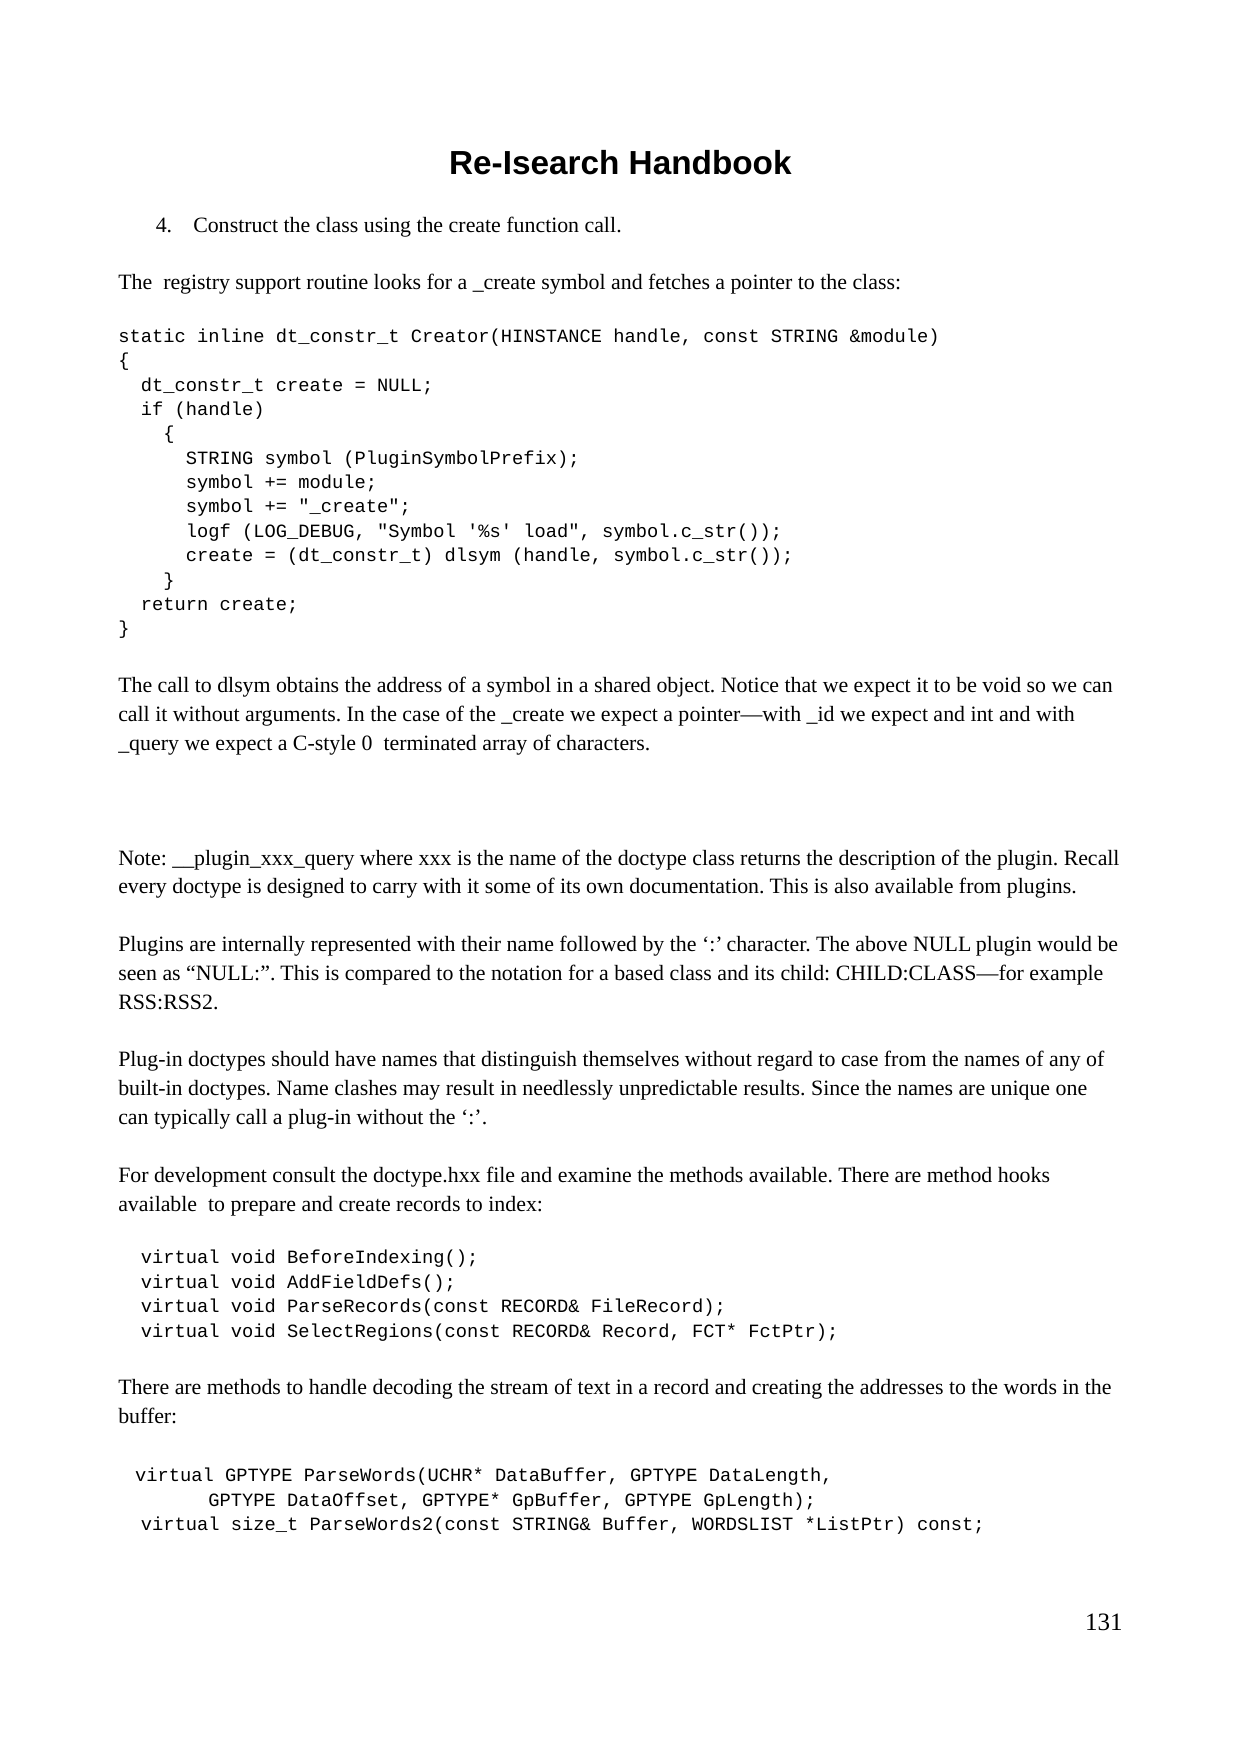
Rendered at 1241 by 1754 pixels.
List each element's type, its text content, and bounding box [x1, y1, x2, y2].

text Plug-in doctypes should have names that distinguish themselves without regard to case from the names of any of built-in doctypes. Name clashes may result in needlessly unpredictable results. Since the names are unique one can typically call a plug-in without the ‘:’. [118, 1046, 1122, 1129]
text dt_constr_t create = NULL; [118, 375, 1122, 397]
text } [118, 570, 1122, 592]
text symbol += module; [118, 473, 1122, 494]
text There are methods to handle decoding the stream of text in a record and creating the addresses to the words in the buffer: [118, 1374, 1122, 1428]
text The call to dlsym obtains the address of a symbol in a shared object. Notice that we expect it to be void so we can call it without arguments. In the case of the _create we expect a pointer—with _id we expect and int and with _query we expect a C-style 0 terminated array of characters. [118, 672, 1122, 755]
text static inline dt_constr_t Creator(HINSTANCE handle, const STRING &module) [118, 327, 1122, 348]
text virtual GPTYPE ParseWords(UCHR* DataBuffer, GPTYPE DataLength, [118, 1461, 1122, 1487]
text For development consult the doctype.hxx file and examine the methods available. There are method hooks available to prepare and create records to index: [118, 1162, 1122, 1216]
text virtual void SelectRegions(const RECORD& Record, FCT* FctPtr); [118, 1321, 1122, 1343]
text return create; [118, 595, 1122, 616]
text Plugins are internally represented with their name followed by the ‘:’ character. The above NULL plugin would be seen as “NULL:”. This is compared to the notation for a based class and its child: CHILD:CLASS—for example RSS:RSS2. [118, 931, 1122, 1014]
text virtual size_t ParseWords2(const STRING& Buffer, WORDSLIST *ListPtr) const; [118, 1515, 1122, 1536]
text STRING symbol (PluginSymbolPrefix); [118, 448, 1122, 470]
text virtual void ParseRecords(const RECORD& FileRecord); [118, 1297, 1122, 1318]
list Construct the class using the create function call. [156, 212, 1122, 237]
text GPTYPE DataOffset, GPTYPE* GpBuffer, GPTYPE GpLength); [118, 1491, 1122, 1512]
text if (handle) [118, 400, 1122, 421]
text The registry support routine looks for a _create symbol and fetches a pointer to the class: [118, 269, 1122, 294]
text logf (LOG_DEBUG, "Symbol '%s' load", symbol.c_str()); [118, 522, 1122, 543]
text virtual void AddFieldDefs(); [118, 1273, 1122, 1294]
text symbol += "_create"; [118, 497, 1122, 518]
text virtual void BeforeIndexing(); [118, 1248, 1122, 1269]
text } [118, 619, 1122, 640]
text create = (dt_constr_t) dlsym (handle, symbol.c_str()); [118, 546, 1122, 567]
text { [118, 351, 1122, 372]
text Note: __plugin_xxx_query where xxx is the name of the doctype class returns the description of the plugin. Recall every doctype is designed to carry with it some of its own documentation. This is also available from plugins. [118, 844, 1122, 899]
text { [118, 424, 1122, 445]
